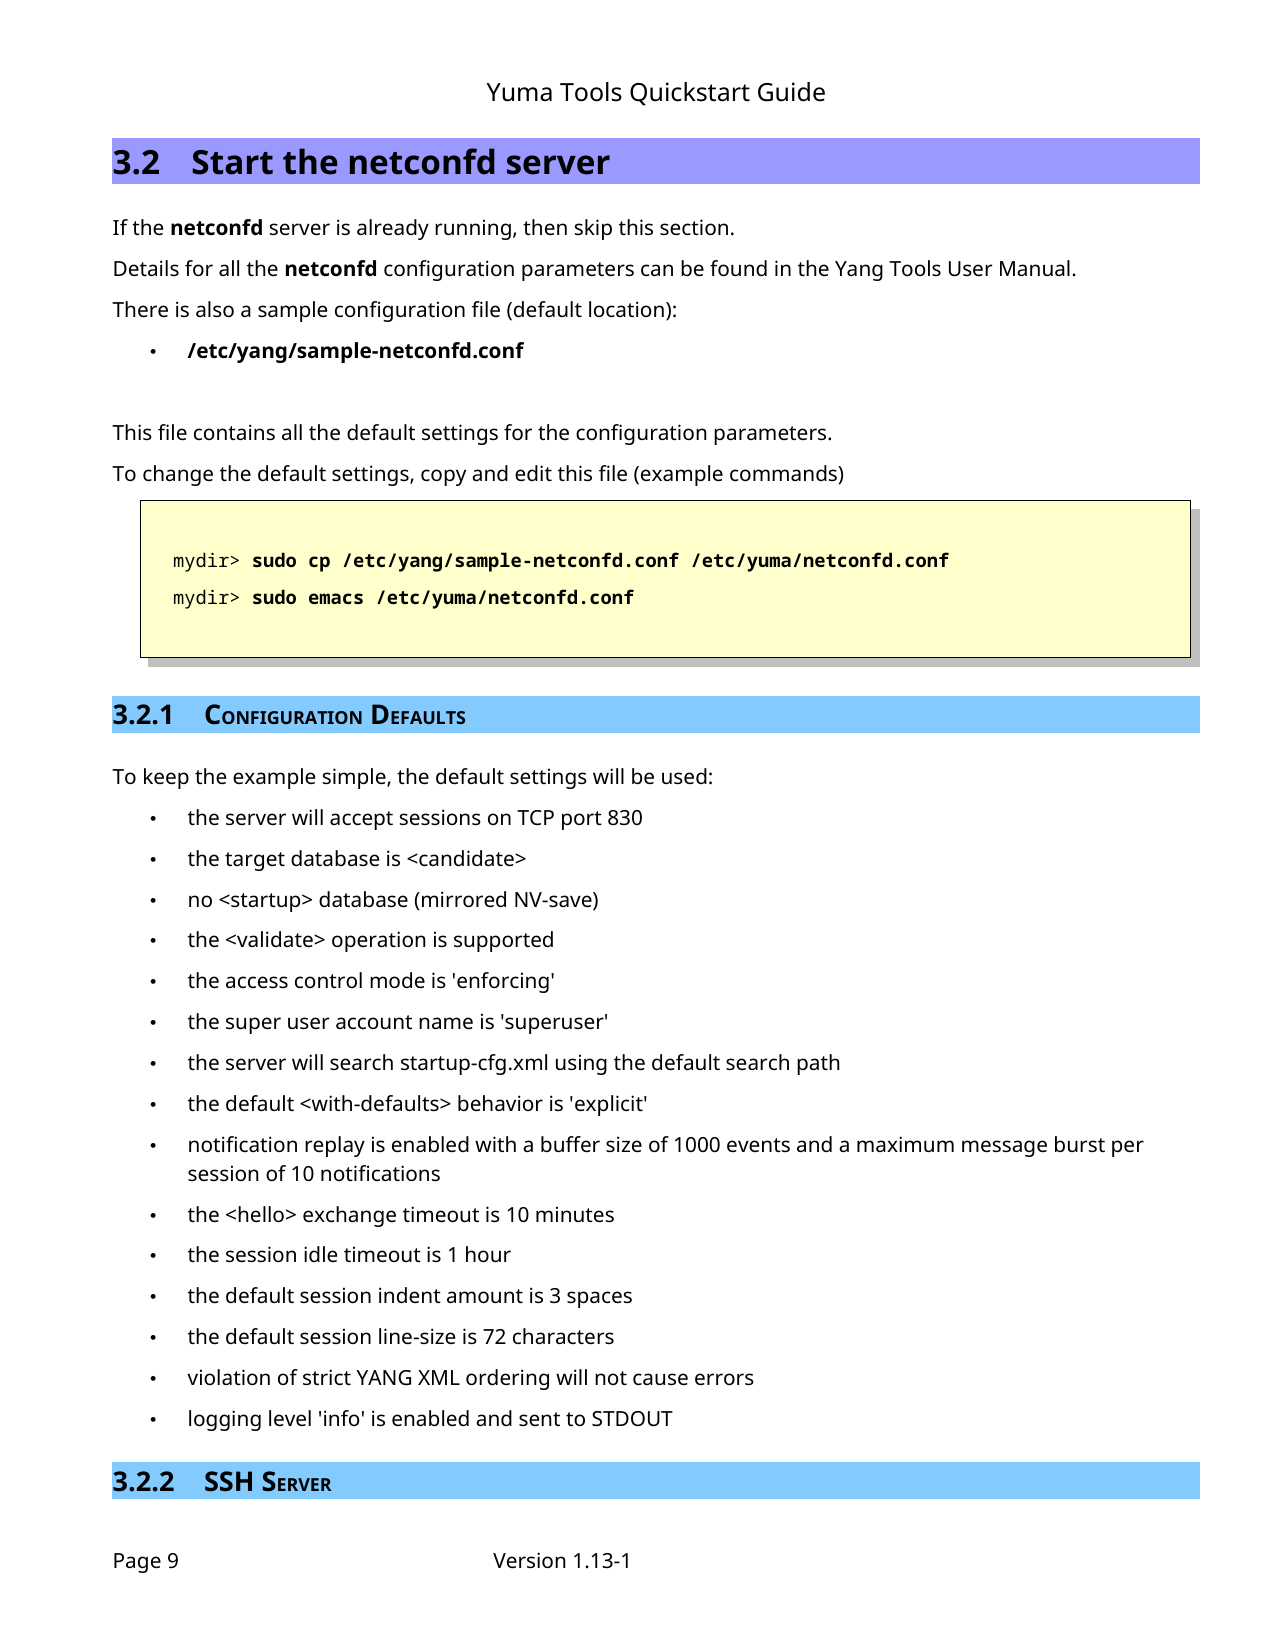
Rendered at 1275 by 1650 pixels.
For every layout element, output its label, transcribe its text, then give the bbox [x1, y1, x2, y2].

text To change the default settings, copy and edit this file (example commands) [112, 459, 1200, 487]
list no <startup> database (mirrored NV-save) [150, 885, 1200, 913]
list the default <with-defaults> behavior is 'explicit' [150, 1089, 1200, 1118]
list logging level 'info' is enabled and sent to STDOUT [150, 1404, 1200, 1433]
list violation of strict YANG XML ordering will not cause errors [150, 1363, 1200, 1392]
list /etc/yang/sample-netconfd.conf [150, 336, 1200, 364]
text There is also a sample configuration file (default location): [112, 295, 1200, 323]
subtitle Start the netconfd server [112, 138, 1200, 184]
list the server will search startup-cfg.xml using the default search path [150, 1048, 1200, 1077]
text mydir> sudo cp /etc/yang/sample-netconfd.conf /etc/yuma/netconfd.conf [141, 537, 1190, 573]
list the <hello> exchange timeout is 10 minutes [150, 1200, 1200, 1228]
text mydir> sudo emacs /etc/yuma/netconfd.conf [141, 575, 1190, 610]
list the default session line-size is 72 characters [150, 1322, 1200, 1351]
list the access control mode is 'enforcing' [150, 967, 1200, 995]
text Details for all the netconfd configuration parameters can be found in the Yang Tools User Manual. [112, 254, 1200, 282]
list the session idle timeout is 1 hour [150, 1241, 1200, 1269]
text This file contains all the default settings for the configuration parameters. [112, 418, 1200, 446]
list the target database is <candidate> [150, 844, 1200, 872]
list the default session indent amount is 3 spaces [150, 1282, 1200, 1310]
subtitle SSH Server [112, 1462, 1200, 1499]
text If the netconfd server is already running, then skip this section. [112, 213, 1200, 242]
subtitle Configuration Defaults [112, 696, 1200, 733]
list the super user account name is 'superuser' [150, 1007, 1200, 1036]
list notification replay is enabled with a buffer size of 1000 events and a maximum message burst per session of 10 notifications [150, 1130, 1200, 1187]
text To keep the example simple, the default settings will be used: [112, 762, 1200, 790]
list the <validate> operation is supported [150, 926, 1200, 954]
list the server will accept sessions on TCP port 830 [150, 803, 1200, 831]
